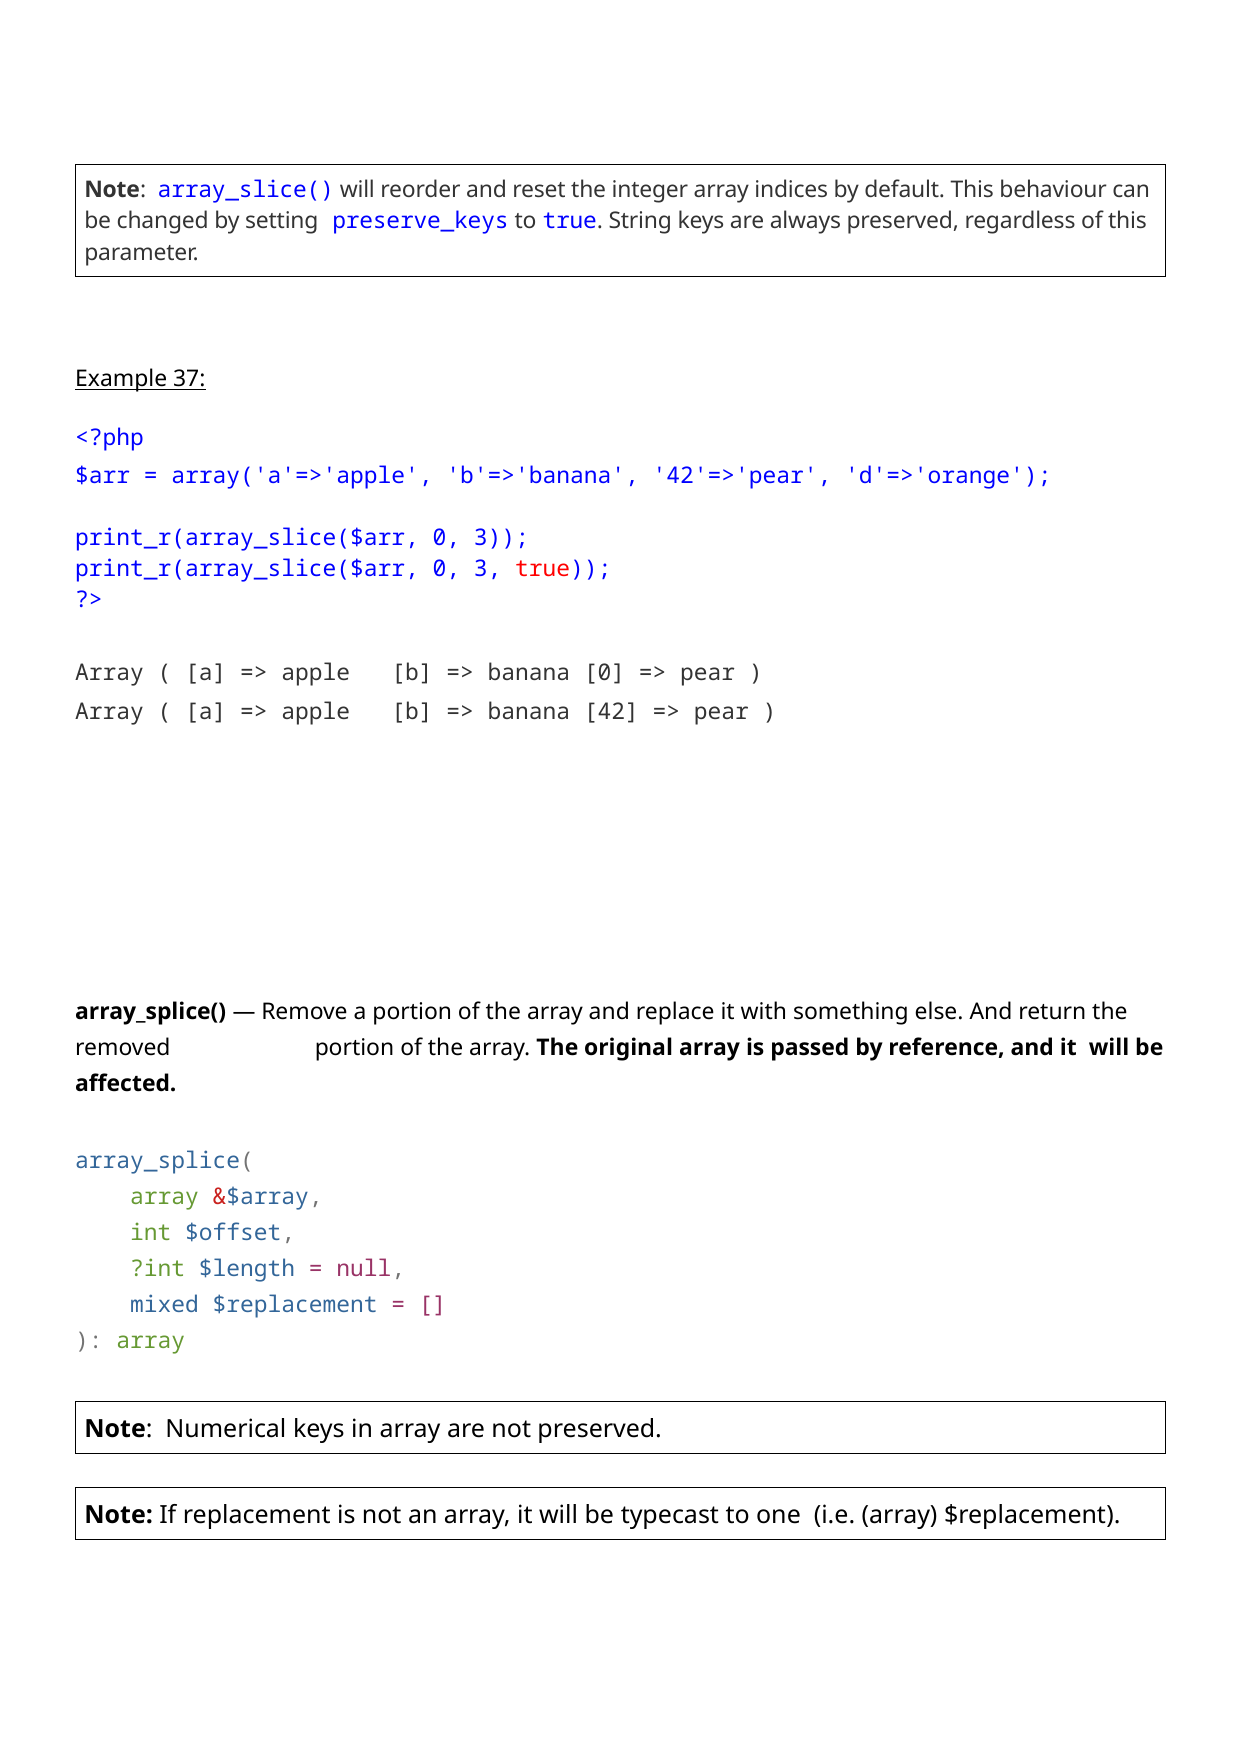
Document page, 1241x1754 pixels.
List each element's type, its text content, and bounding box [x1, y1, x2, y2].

text Note: Numerical keys in array are not preserved. [76, 1402, 1165, 1453]
text Example 37: [75, 362, 1166, 393]
text $arr = array('a'=>'apple', 'b'=>'banana', '42'=>'pear', 'd'=>'orange'); [75, 459, 1166, 491]
text <?php [75, 421, 1166, 452]
text Note: array_slice() will reorder and reset the integer array indices by default. This behaviour can be changed by setting preserve_keys to true. String keys are always preserved, regardless of this parameter. [76, 165, 1165, 276]
text Array ( [a] => apple [b] => banana [0] => pear ) [75, 656, 1166, 687]
text print_r(array_slice($arr, 0, 3)); [75, 520, 1166, 552]
text array_splice( array &$array, int $offset, ?int $length = null, mixed $replacement = [] ): array [75, 1144, 1166, 1355]
text array_splice() — Remove a portion of the array and replace it with something else. And return the removed portion of the array. The original array is passed by reference, and it will be affected. [75, 995, 1166, 1098]
text Note: If replacement is not an array, it will be typecast to one (i.e. (array) $replacement). [76, 1488, 1165, 1539]
text Array ( [a] => apple [b] => banana [42] => pear ) [75, 695, 1166, 726]
text print_r(array_slice($arr, 0, 3, true)); [75, 552, 1166, 583]
text ?> [75, 583, 1166, 614]
